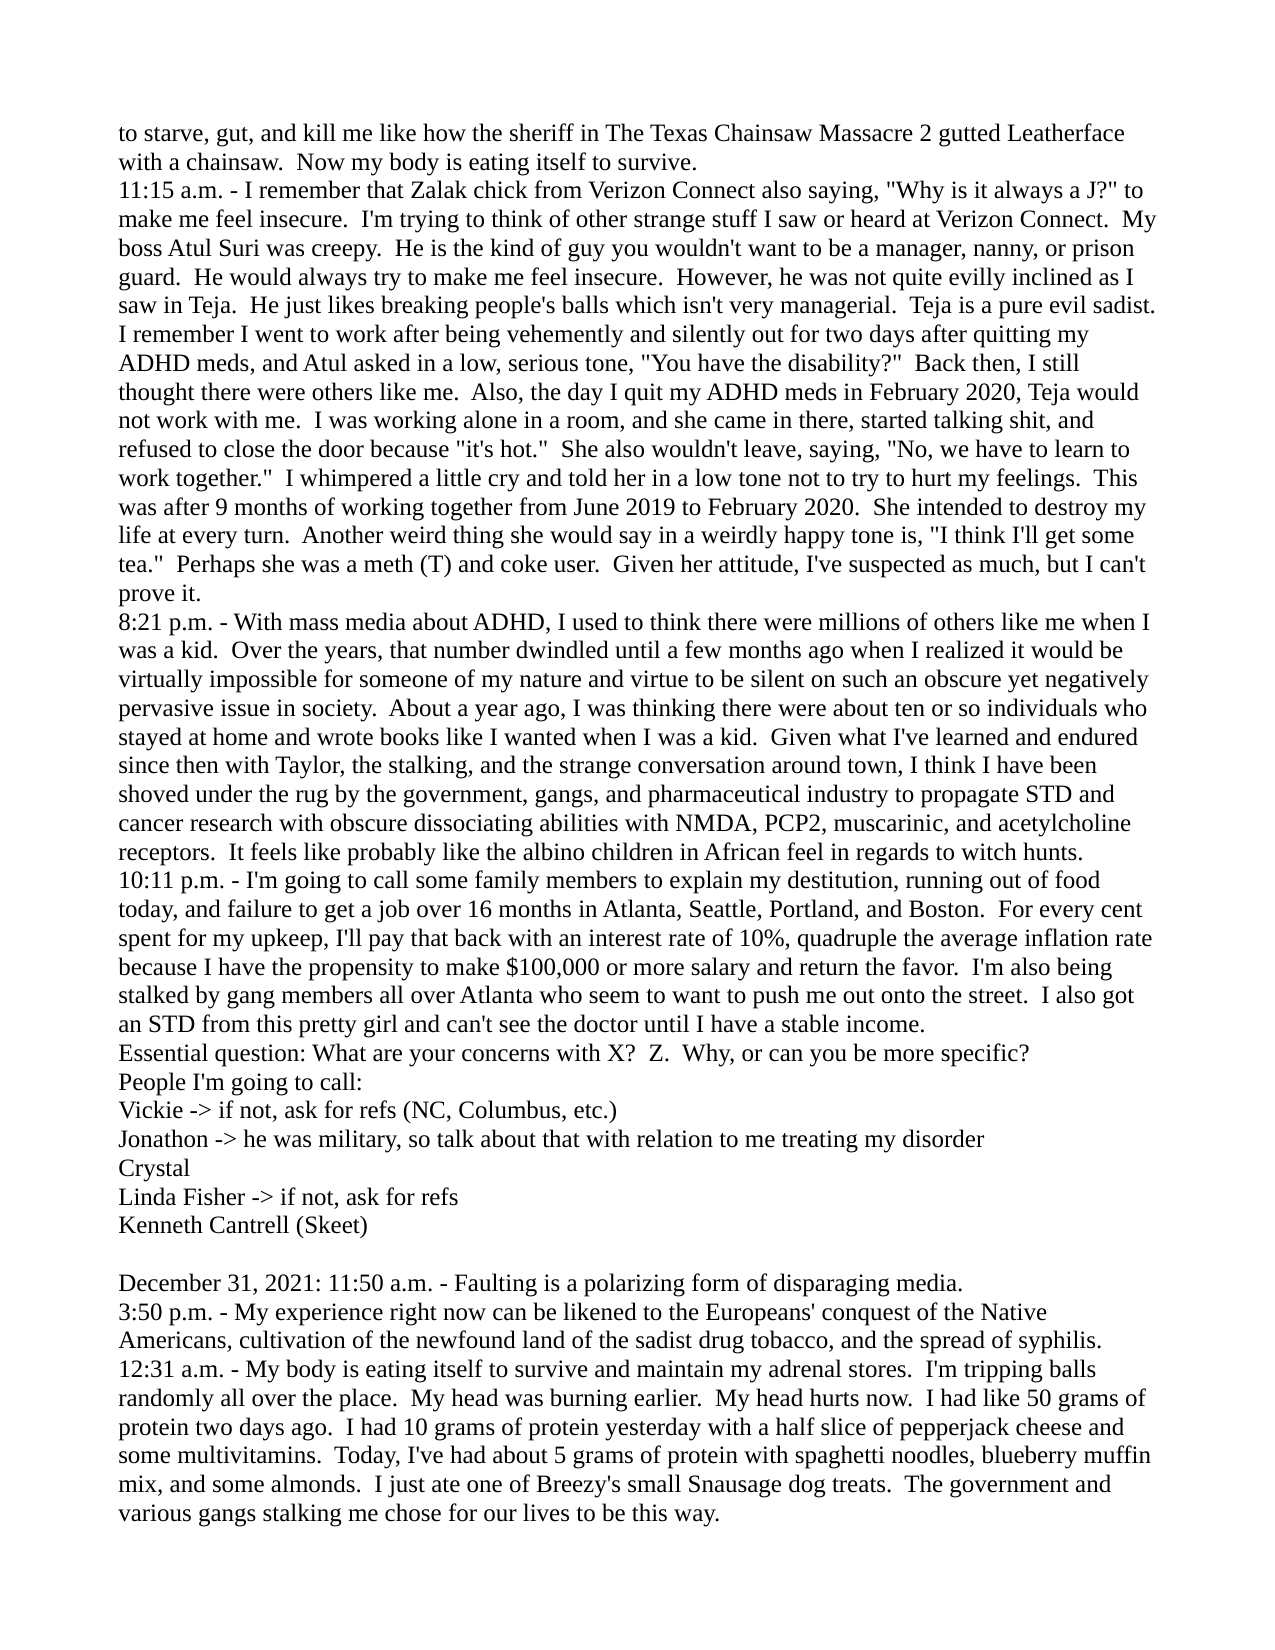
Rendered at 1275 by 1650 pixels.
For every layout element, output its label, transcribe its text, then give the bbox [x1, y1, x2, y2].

text to starve, gut, and kill me like how the sheriff in The Texas Chainsaw Massacre 2 gutted Leatherface with a chainsaw. Now my body is eating itself to survive. [118, 118, 1157, 176]
text 10:11 p.m. - I'm going to call some family members to explain my destitution, running out of food today, and failure to get a job over 16 months in Atlanta, Seattle, Portland, and Boston. For every cent spent for my upkeep, I'll pay that back with an interest rate of 10%, quadruple the average inflation rate because I have the propensity to make $100,000 or more salary and return the favor. I'm also being stalked by gang members all over Atlanta who seem to want to push me out onto the street. I also got an STD from this pretty girl and can't see the doctor until I have a stable income. [118, 866, 1157, 1038]
text 3:50 p.m. - My experience right now can be likened to the Europeans' conquest of the Native Americans, cultivation of the newfound land of the sadist drug tobacco, and the spread of syphilis. [118, 1297, 1157, 1354]
text Linda Fisher -> if not, ask for refs [118, 1182, 1157, 1211]
text December 31, 2021: 11:50 a.m. - Faulting is a polarizing form of disparaging media. [118, 1268, 1157, 1297]
text 12:31 a.m. - My body is eating itself to survive and maintain my adrenal stores. I'm tripping balls randomly all over the place. My head was burning earlier. My head hurts now. I had like 50 grams of protein two days ago. I had 10 grams of protein yesterday with a half slice of pepperjack cheese and some multivitamins. Today, I've had about 5 grams of protein with spaghetti noodles, blueberry muffin mix, and some almonds. I just ate one of Breezy's small Snausage dog treats. The government and various gangs stalking me chose for our lives to be this way. [118, 1354, 1157, 1527]
text 11:15 a.m. - I remember that Zalak chick from Verizon Connect also saying, "Why is it always a J?" to make me feel insecure. I'm trying to think of other strange stuff I saw or heard at Verizon Connect. My boss Atul Suri was creepy. He is the kind of guy you wouldn't want to be a manager, nanny, or prison guard. He would always try to make me feel insecure. However, he was not quite evilly inclined as I saw in Teja. He just likes breaking people's balls which isn't very managerial. Teja is a pure evil sadist. I remember I went to work after being vehemently and silently out for two days after quitting my ADHD meds, and Atul asked in a low, serious tone, "You have the disability?" Back then, I still thought there were others like me. Also, the day I quit my ADHD meds in February 2020, Teja would not work with me. I was working alone in a room, and she came in there, started talking shit, and refused to close the door because "it's hot." She also wouldn't leave, saying, "No, we have to learn to work together." I whimpered a little cry and told her in a low tone not to try to hurt my feelings. This was after 9 months of working together from June 2019 to February 2020. She intended to destroy my life at every turn. Another weird thing she would say in a weirdly happy tone is, "I think I'll get some tea." Perhaps she was a meth (T) and coke user. Given her attitude, I've suspected as much, but I can't prove it. [118, 176, 1157, 607]
text Essential question: What are your concerns with X? Z. Why, or can you be more specific? [118, 1038, 1157, 1067]
text Crystal [118, 1153, 1157, 1182]
text People I'm going to call: [118, 1067, 1157, 1096]
text Jonathon -> he was military, so talk about that with relation to me treating my disorder [118, 1124, 1157, 1153]
text Vickie -> if not, ask for refs (NC, Columbus, etc.) [118, 1096, 1157, 1124]
text 8:21 p.m. - With mass media about ADHD, I used to think there were millions of others like me when I was a kid. Over the years, that number dwindled until a few months ago when I realized it would be virtually impossible for someone of my nature and virtue to be silent on such an obscure yet negatively pervasive issue in society. About a year ago, I was thinking there were about ten or so individuals who stayed at home and wrote books like I wanted when I was a kid. Given what I've learned and endured since then with Taylor, the stalking, and the strange conversation around town, I think I have been shoved under the rug by the government, gangs, and pharmaceutical industry to propagate STD and cancer research with obscure dissociating abilities with NMDA, PCP2, muscarinic, and acetylcholine receptors. It feels like probably like the albino children in African feel in regards to witch hunts. [118, 607, 1157, 866]
text Kenneth Cantrell (Skeet) [118, 1211, 1157, 1239]
